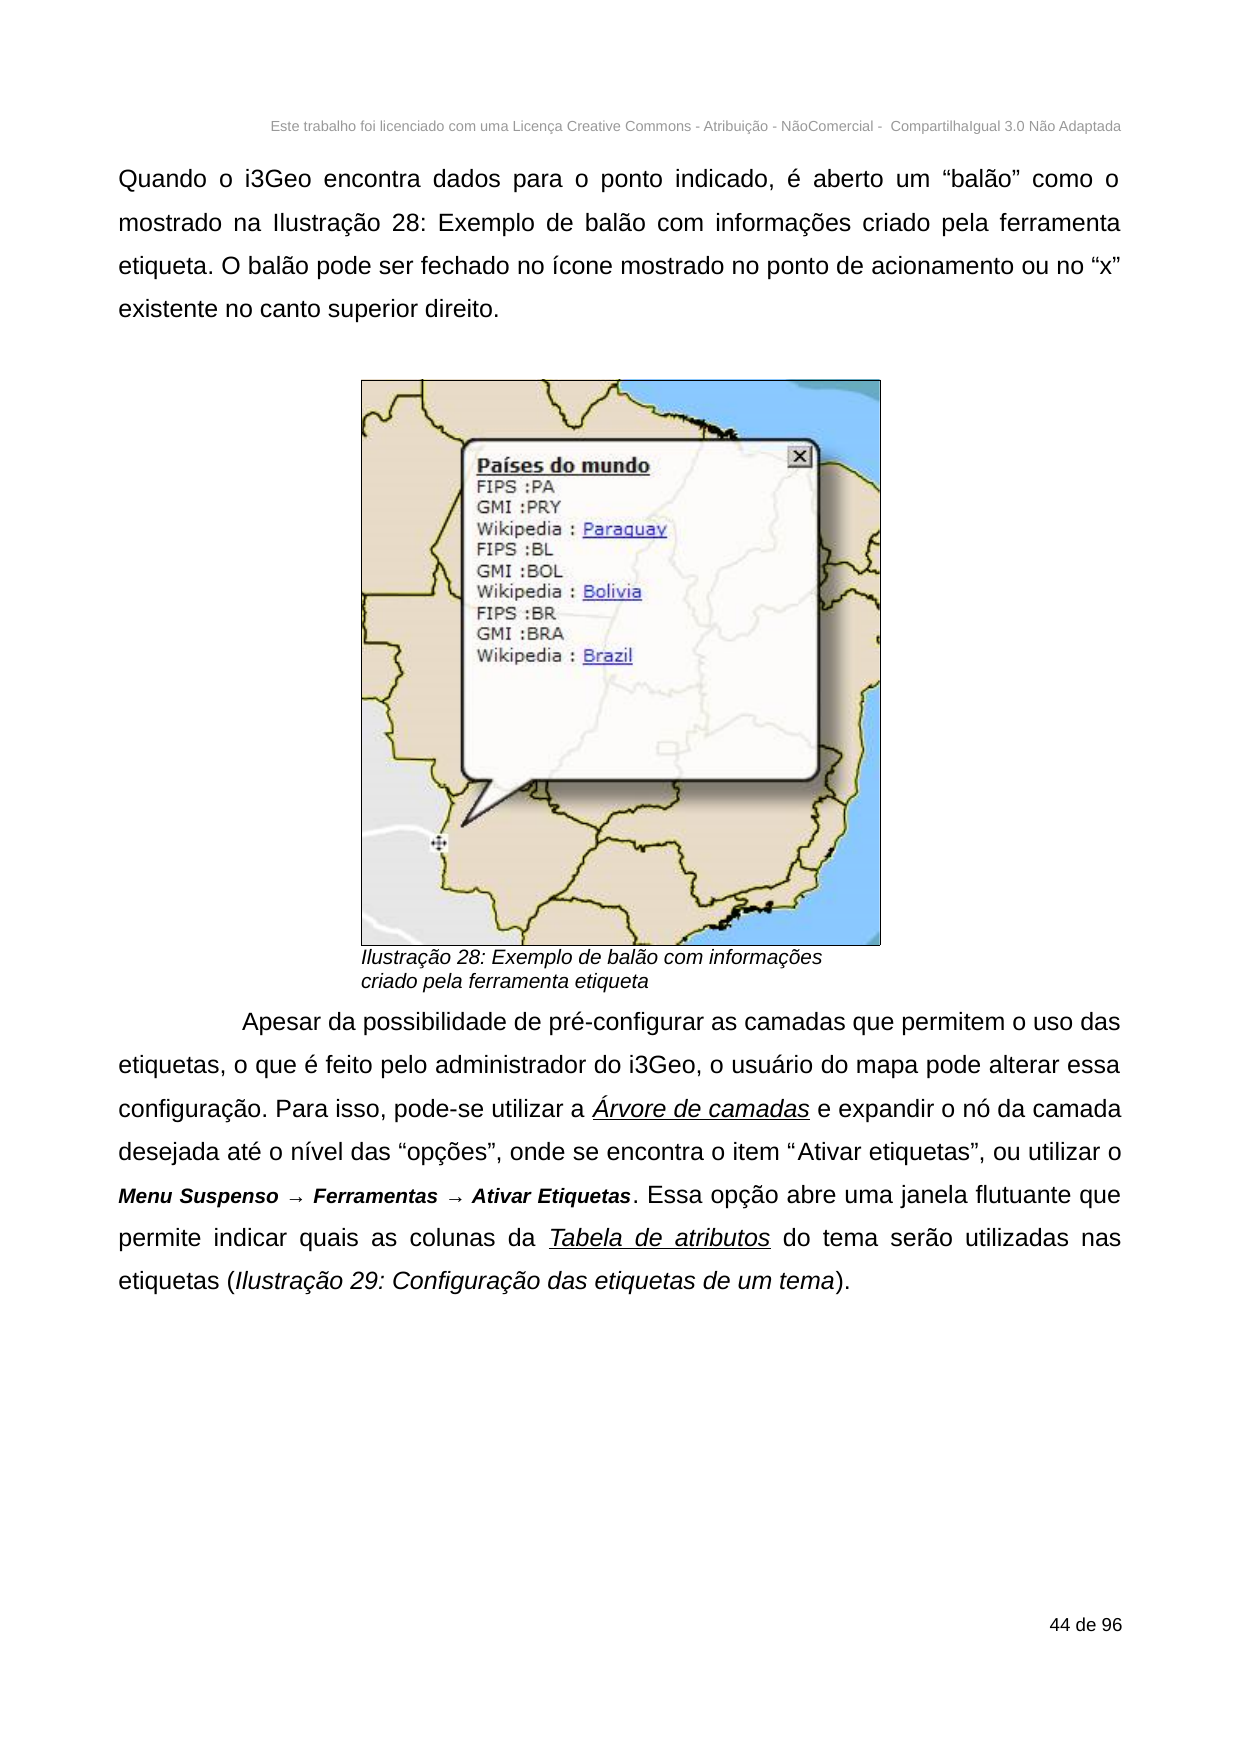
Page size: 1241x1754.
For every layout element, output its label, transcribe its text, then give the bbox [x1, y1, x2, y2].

text Apesar da possibilidade de pré-configurar as camadas que permitem o uso das etiquetas, o que é feito pelo administrador do i3Geo, o usuário do mapa pode alterar essa configuração. Para isso, pode-se utilizar a Árvore de camadas e expandir o nó da camada desejada até o nível das “opções”, onde se encontra o item “Ativar etiquetas”, ou utilizar o Menu suspenso → Ferramentas → Ativar etiquetas. Essa opção abre uma janela flutuante que permite indicar quais as colunas da Tabela de atributos do tema serão utilizadas nas etiquetas (Ilustração 29: Configuração das etiquetas de um tema). [118, 367, 1122, 1295]
text Quando o i3Geo encontra dados para o ponto indicado, é aberto um “balão” como o mostrado na Ilustração 28: Exemplo de balão com informações criado pela ferramenta etiqueta. O balão pode ser fechado no ícone mostrado no ponto de acionamento ou no “x” existente no canto superior direito. [118, 164, 1122, 322]
text Ilustração 28: Exemplo de balão com informações criado pela ferramenta etiqueta [361, 946, 879, 993]
picture [362, 381, 880, 945]
